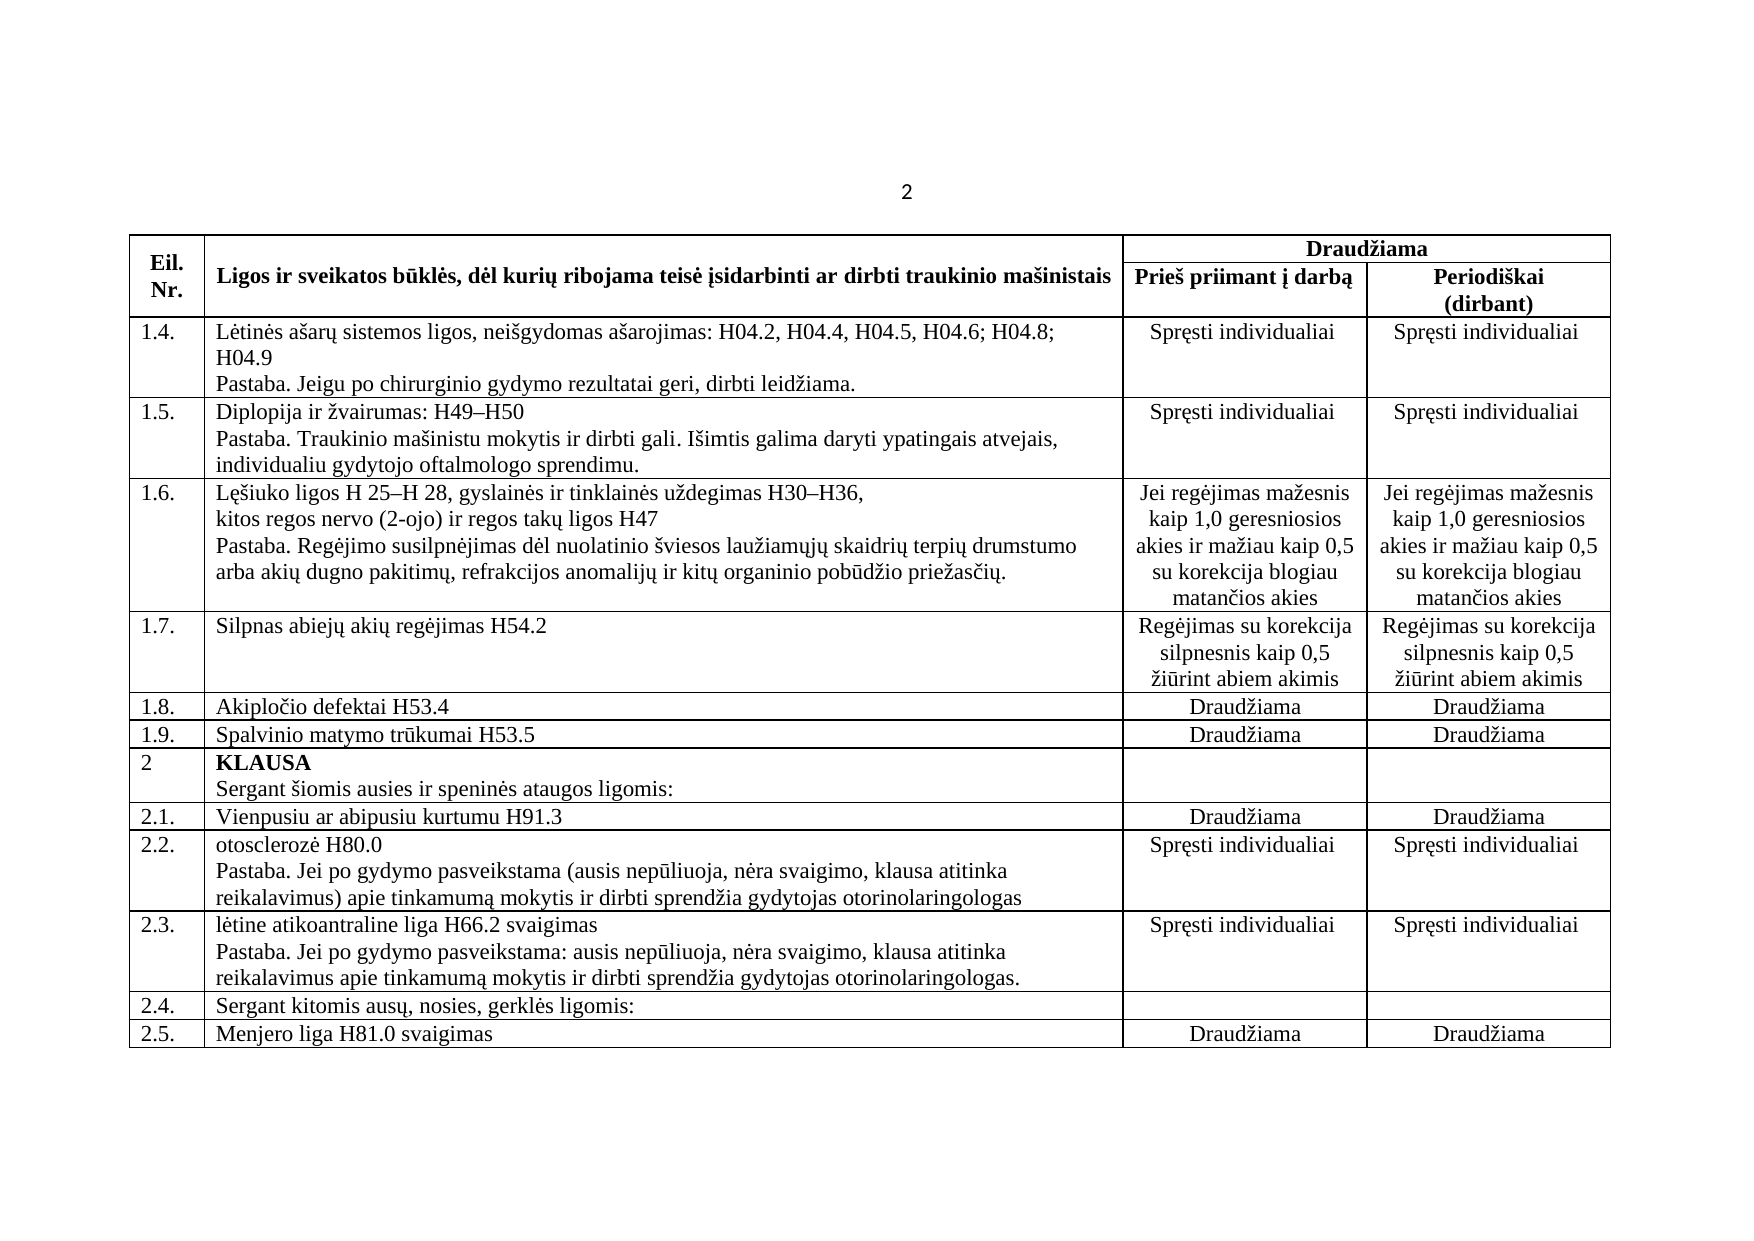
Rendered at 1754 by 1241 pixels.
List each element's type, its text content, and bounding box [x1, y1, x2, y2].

table_cell Menjero liga H81.0 svaigimas [205, 1020, 1122, 1046]
table_cell Spręsti individualiai [1368, 831, 1610, 910]
table_cell Sergant kitomis ausų, nosies, gerklės ligomis: [205, 992, 1122, 1018]
table_cell Spręsti individualiai [1124, 831, 1366, 910]
table_cell Spręsti individualiai [1124, 398, 1366, 477]
table_cell 1.4. [130, 318, 204, 397]
table_cell Jei regėjimas mažesnis kaip 1,0 geresniosios akies ir mažiau kaip 0,5 su korekcija blogiau matančios akies [1124, 479, 1366, 611]
table_cell 1.7. [130, 612, 204, 691]
table_cell [1368, 992, 1610, 1018]
table_cell 1.5. [130, 398, 204, 477]
table_cell Draudžiama [1124, 721, 1366, 747]
table_cell KLAUSA Sergant šiomis ausies ir speninės ataugos ligomis: [205, 749, 1122, 801]
table_cell lėtine atikoantraline liga H66.2 svaigimas Pastaba. Jei po gydymo pasveikstama: ausis nepūliuoja, nėra svaigimo, klausa atitinka reikalavimus apie tinkamumą mokytis ir dirbti sprendžia gydytojas otorinolaringologas. [205, 912, 1122, 991]
table_cell Draudžiama [1124, 693, 1366, 719]
table_cell Lėtinės ašarų sistemos ligos, neišgydomas ašarojimas: H04.2, H04.4, H04.5, H04.6; H04.8; H04.9 Pastaba. Jeigu po chirurginio gydymo rezultatai geri, dirbti leidžiama. [205, 318, 1122, 397]
table_cell Draudžiama [1124, 1020, 1366, 1046]
table_cell Spręsti individualiai [1368, 912, 1610, 991]
table_cell 1.9. [130, 721, 204, 747]
table_header Ligos ir sveikatos būklės, dėl kurių ribojama teisė įsidarbinti ar dirbti traukinio mašinistais [205, 236, 1122, 316]
table_cell Prieš priimant į darbą [1124, 263, 1366, 316]
table_cell 2.1. [130, 803, 204, 829]
table_cell 2.2. [130, 831, 204, 910]
table_cell Spręsti individualiai [1124, 912, 1366, 991]
table_cell Draudžiama [1368, 721, 1610, 747]
table_cell 1.8. [130, 693, 204, 719]
table_header Eil. Nr. [130, 236, 204, 316]
table_cell Akipločio defektai H53.4 [205, 693, 1122, 719]
table_cell Periodiškai (dirbant) [1368, 263, 1610, 316]
table_cell otosclerozė H80.0 Pastaba. Jei po gydymo pasveikstama (ausis nepūliuoja, nėra svaigimo, klausa atitinka reikalavimus) apie tinkamumą mokytis ir dirbti sprendžia gydytojas otorinolaringologas [205, 831, 1122, 910]
table_cell 2.3. [130, 912, 204, 991]
table_cell Diplopija ir žvairumas: H49–H50 Pastaba. Traukinio mašinistu mokytis ir dirbti gali. Išimtis galima daryti ypatingais atvejais, individualiu gydytojo oftalmologo sprendimu. [205, 398, 1122, 477]
table_header Draudžiama [1124, 236, 1610, 262]
table_cell Lęšiuko ligos H 25–H 28, gyslainės ir tinklainės uždegimas H30–H36, kitos regos nervo (2-ojo) ir regos takų ligos H47 Pastaba. Regėjimo susilpnėjimas dėl nuolatinio šviesos laužiamųjų skaidrių terpių drumstumo arba akių dugno pakitimų, refrakcijos anomalijų ir kitų organinio pobūdžio priežasčių. [205, 479, 1122, 611]
table_cell Spręsti individualiai [1368, 318, 1610, 397]
table_cell 2.4. [130, 992, 204, 1018]
table_cell [1124, 992, 1366, 1018]
table_cell Jei regėjimas mažesnis kaip 1,0 geresniosios akies ir mažiau kaip 0,5 su korekcija blogiau matančios akies [1368, 479, 1610, 611]
table_cell Regėjimas su korekcija silpnesnis kaip 0,5 žiūrint abiem akimis [1124, 612, 1366, 691]
table_cell Draudžiama [1124, 803, 1366, 829]
table_cell 1.6. [130, 479, 204, 611]
table_cell 2.5. [130, 1020, 204, 1046]
table_cell [1368, 749, 1610, 801]
table_cell Spręsti individualiai [1124, 318, 1366, 397]
table_cell Draudžiama [1368, 693, 1610, 719]
table_cell Regėjimas su korekcija silpnesnis kaip 0,5 žiūrint abiem akimis [1368, 612, 1610, 691]
table_cell Spręsti individualiai [1368, 398, 1610, 477]
table_cell Draudžiama [1368, 803, 1610, 829]
table_cell Silpnas abiejų akių regėjimas H54.2 [205, 612, 1122, 691]
table_cell Spalvinio matymo trūkumai H53.5 [205, 721, 1122, 747]
table_cell Vienpusiu ar abipusiu kurtumu H91.3 [205, 803, 1122, 829]
table_cell [1124, 749, 1366, 801]
table_cell 2 [130, 749, 204, 801]
table_cell Draudžiama [1368, 1020, 1610, 1046]
